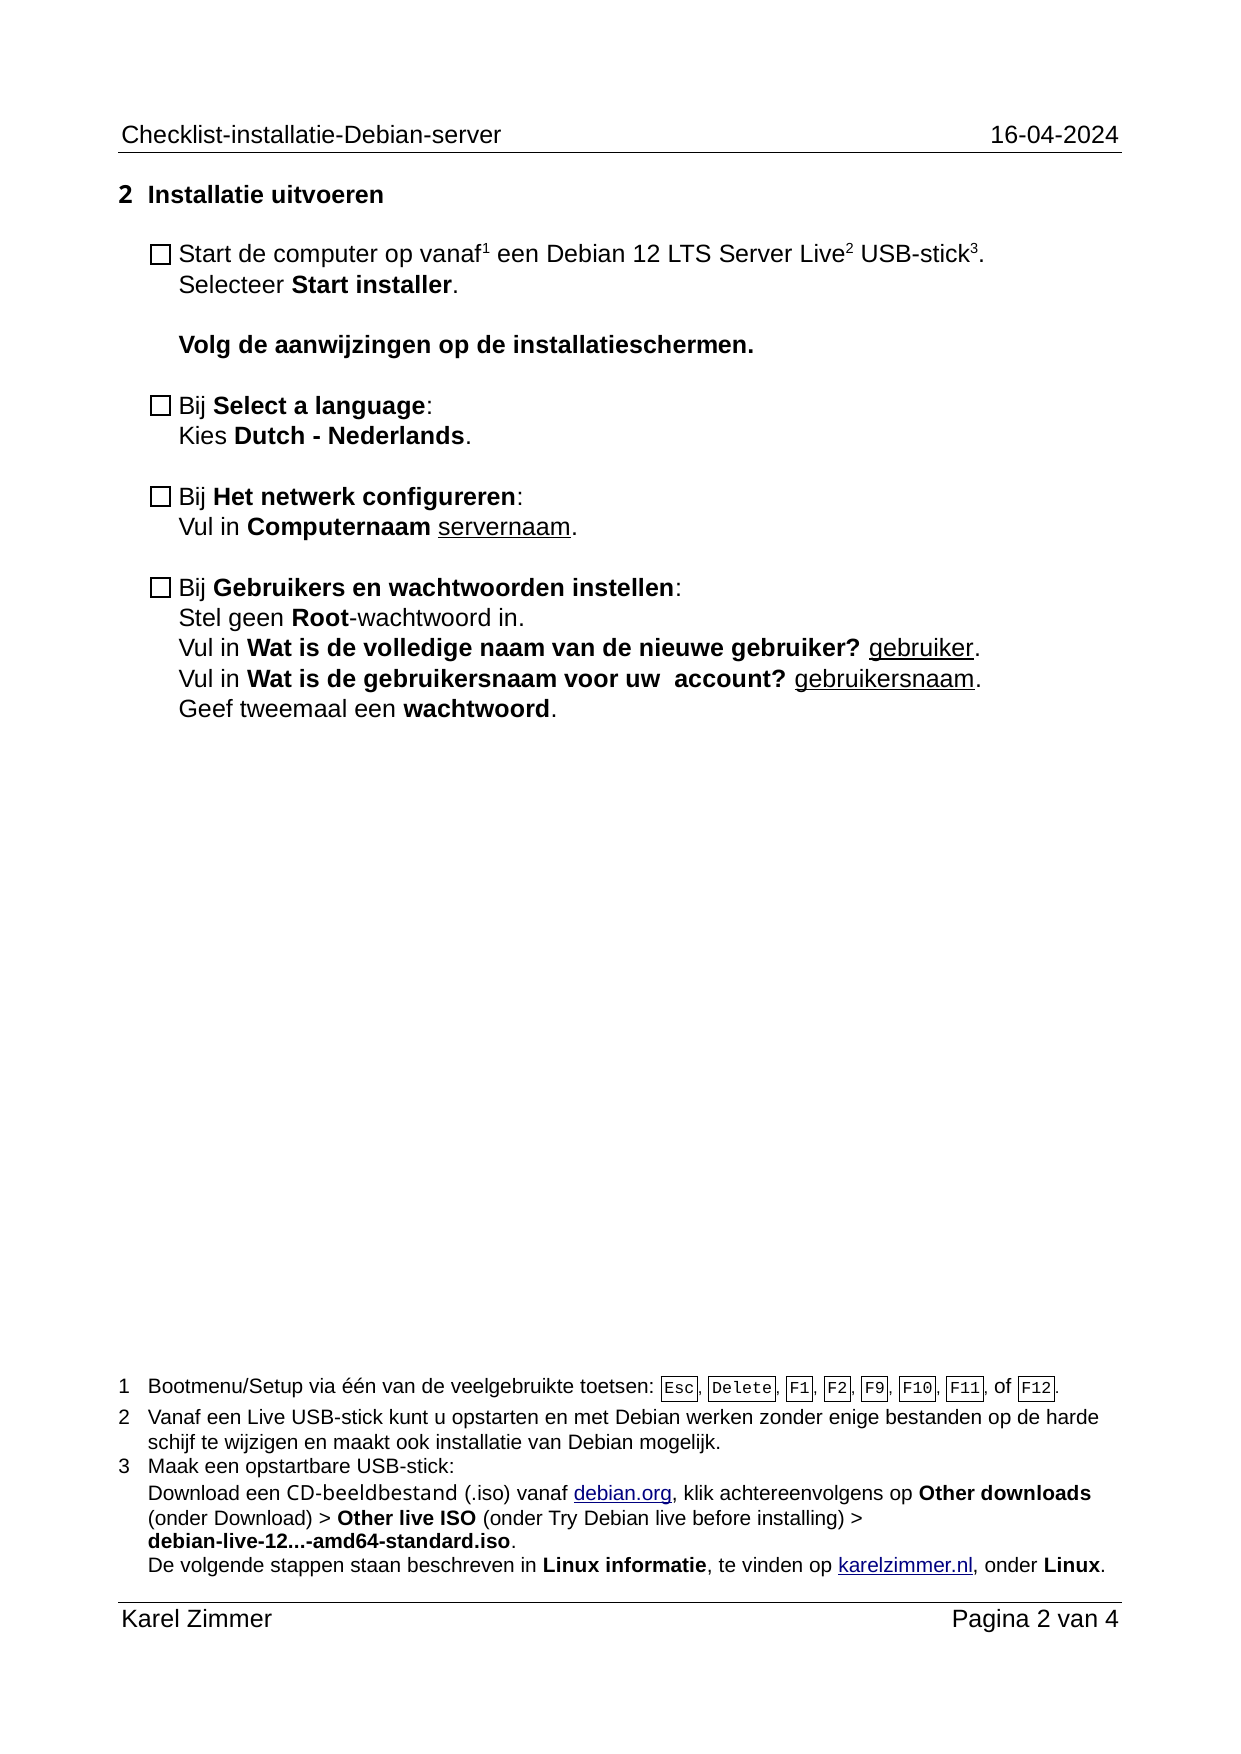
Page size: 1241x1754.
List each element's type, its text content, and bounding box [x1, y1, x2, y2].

table_cell Kies Dutch - Nederlands. [177, 421, 1122, 451]
table_cell Volg de aanwijzingen op de installatieschermen. [177, 330, 1122, 360]
table_cell [118, 360, 142, 391]
table_cell [177, 542, 1122, 572]
table_cell [177, 300, 1122, 330]
table_cell [118, 664, 142, 694]
table_cell Bij Het netwerk configureren: [177, 482, 1122, 512]
table_cell [142, 512, 177, 542]
table_cell Bij Select a language: [177, 391, 1122, 421]
table_cell [142, 421, 177, 451]
table_cell [118, 269, 142, 300]
table_cell [177, 360, 1122, 391]
table_cell [142, 451, 177, 482]
table_cell [142, 542, 177, 572]
table_cell [118, 573, 142, 603]
table_cell [142, 269, 177, 300]
table_cell [142, 300, 177, 330]
table_cell [118, 391, 142, 421]
table_header [118, 239, 142, 269]
table_cell [142, 360, 177, 391]
table_cell Selecteer Start installer. [177, 269, 1122, 300]
list Installatie uitvoeren [118, 177, 1122, 211]
table_cell [142, 391, 177, 421]
table_cell Vul in Wat is de gebruikersnaam voor uw account? gebruikersnaam. [177, 664, 1122, 694]
table_cell [118, 694, 142, 724]
table_cell [142, 330, 177, 360]
table_cell [142, 664, 177, 694]
table_cell [142, 603, 177, 633]
table_cell [118, 300, 142, 330]
table_cell [118, 330, 142, 360]
table_cell [118, 512, 142, 542]
table_cell [118, 633, 142, 663]
table_cell [142, 573, 177, 603]
table_cell [177, 451, 1122, 482]
table_cell [118, 421, 142, 451]
table_cell [118, 542, 142, 572]
table_cell [142, 694, 177, 724]
table_cell Geef tweemaal een wachtwoord. [177, 694, 1122, 724]
table_cell [118, 482, 142, 512]
table_cell [118, 451, 142, 482]
table_header Start de computer op vanaf een Debian 12 LTS Server Live USB-stick. [177, 239, 1122, 269]
table_header [142, 239, 177, 269]
table_cell [142, 482, 177, 512]
table_cell Vul in Wat is de volledige naam van de nieuwe gebruiker? gebruiker. [177, 633, 1122, 663]
table_cell Bij Gebruikers en wachtwoorden instellen: [177, 573, 1122, 603]
table_cell Vul in Computernaam servernaam. [177, 512, 1122, 542]
table_cell Stel geen Root-wachtwoord in. [177, 603, 1122, 633]
table_cell [118, 603, 142, 633]
table_cell [142, 633, 177, 663]
